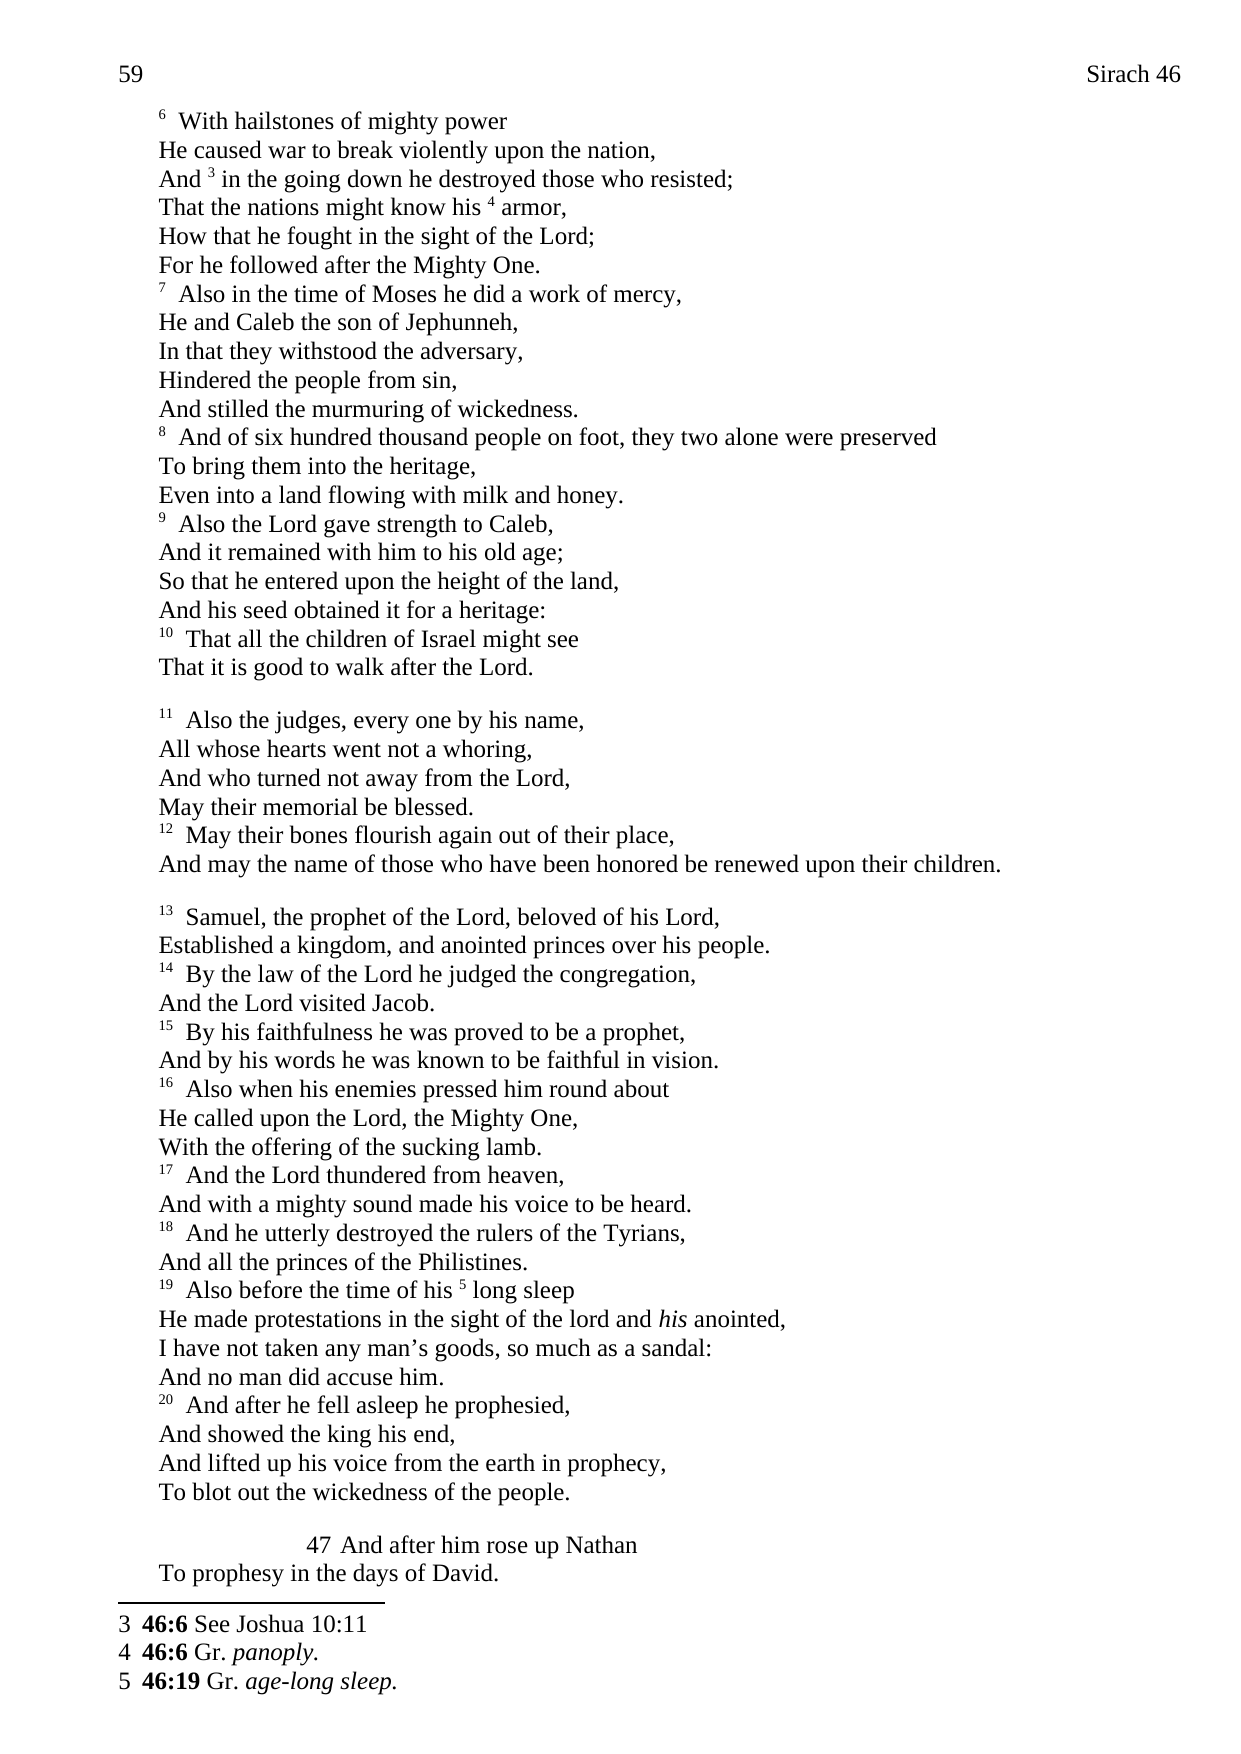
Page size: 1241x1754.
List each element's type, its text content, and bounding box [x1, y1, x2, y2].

text He and Caleb the son of Jephunneh, [158, 307, 1181, 336]
text How that he fought in the sight of the Lord; [158, 221, 1181, 250]
text That the nations might know his armor, [158, 192, 1181, 221]
text 46:6 Gr. panoply. [118, 1637, 1181, 1666]
text And lifted up his voice from the earth in prophecy, [158, 1448, 1181, 1477]
text He called upon the Lord, the Mighty One, [158, 1103, 1181, 1132]
text In that they withstood the adversary, [158, 336, 1181, 365]
text Even into a land flowing with milk and honey. [158, 480, 1181, 509]
text And with a mighty sound made his voice to be heard. [158, 1189, 1181, 1218]
text So that he entered upon the height of the land, [158, 566, 1181, 595]
text 46:19 Gr. age-long sleep. [118, 1666, 1181, 1695]
text All whose hearts went not a whoring, [158, 734, 1181, 763]
text 9 Also the Lord gave strength to Caleb, [158, 509, 1181, 537]
text 46:6 See Joshua 10:11 [118, 1609, 1181, 1637]
text And no man did accuse him. [158, 1362, 1181, 1391]
text And his seed obtained it for a heritage: [158, 595, 1181, 624]
text He made protestations in the sight of the lord and his anointed, [158, 1304, 1181, 1333]
text He caused war to break violently upon the nation, [158, 135, 1181, 164]
text 8 And of six hundred thousand people on foot, they two alone were preserved [158, 422, 1181, 451]
text That it is good to walk after the Lord. [158, 652, 1181, 681]
text 17 And the Lord thundered from heaven, [158, 1161, 1181, 1189]
text I have not taken any man’s goods, so much as a sandal: [158, 1333, 1181, 1362]
text And may the name of those who have been honored be renewed upon their children. [158, 849, 1181, 878]
text And by his words he was known to be faithful in vision. [158, 1046, 1181, 1074]
text And all the princes of the Philistines. [158, 1247, 1181, 1276]
text 19 Also before the time of his long sleep [158, 1276, 1181, 1304]
text 47And after him rose up Nathan [306, 1530, 1181, 1558]
text 14 By the law of the Lord he judged the congregation, [158, 959, 1181, 988]
text And in the going down he destroyed those who resisted; [158, 164, 1181, 192]
text To blot out the wickedness of the people. [158, 1477, 1181, 1506]
text For he followed after the Mighty One. [158, 250, 1181, 279]
text To prophesy in the days of David. [158, 1558, 1181, 1587]
text 20 And after he fell asleep he prophesied, [158, 1391, 1181, 1419]
text With the offering of the sucking lamb. [158, 1132, 1181, 1161]
text And it remained with him to his old age; [158, 537, 1181, 566]
text And stilled the murmuring of wickedness. [158, 394, 1181, 422]
text 13 Samuel, the prophet of the Lord, beloved of his Lord, [158, 902, 1181, 931]
text 12 May their bones flourish again out of their place, [158, 820, 1181, 849]
text And the Lord visited Jacob. [158, 988, 1181, 1017]
text 16 Also when his enemies pressed him round about [158, 1074, 1181, 1103]
text 6 With hailstones of mighty power [158, 106, 1181, 135]
text 7 Also in the time of Moses he did a work of mercy, [158, 279, 1181, 307]
text To bring them into the heritage, [158, 451, 1181, 480]
text And who turned not away from the Lord, [158, 763, 1181, 792]
text 11 Also the judges, every one by his name, [158, 705, 1181, 734]
text Hindered the people from sin, [158, 365, 1181, 394]
text 18 And he utterly destroyed the rulers of the Tyrians, [158, 1218, 1181, 1247]
text Established a kingdom, and anointed princes over his people. [158, 931, 1181, 959]
text 15 By his faithfulness he was proved to be a prophet, [158, 1017, 1181, 1046]
text May their memorial be blessed. [158, 792, 1181, 820]
text And showed the king his end, [158, 1419, 1181, 1448]
text 10 That all the children of Israel might see [158, 624, 1181, 652]
